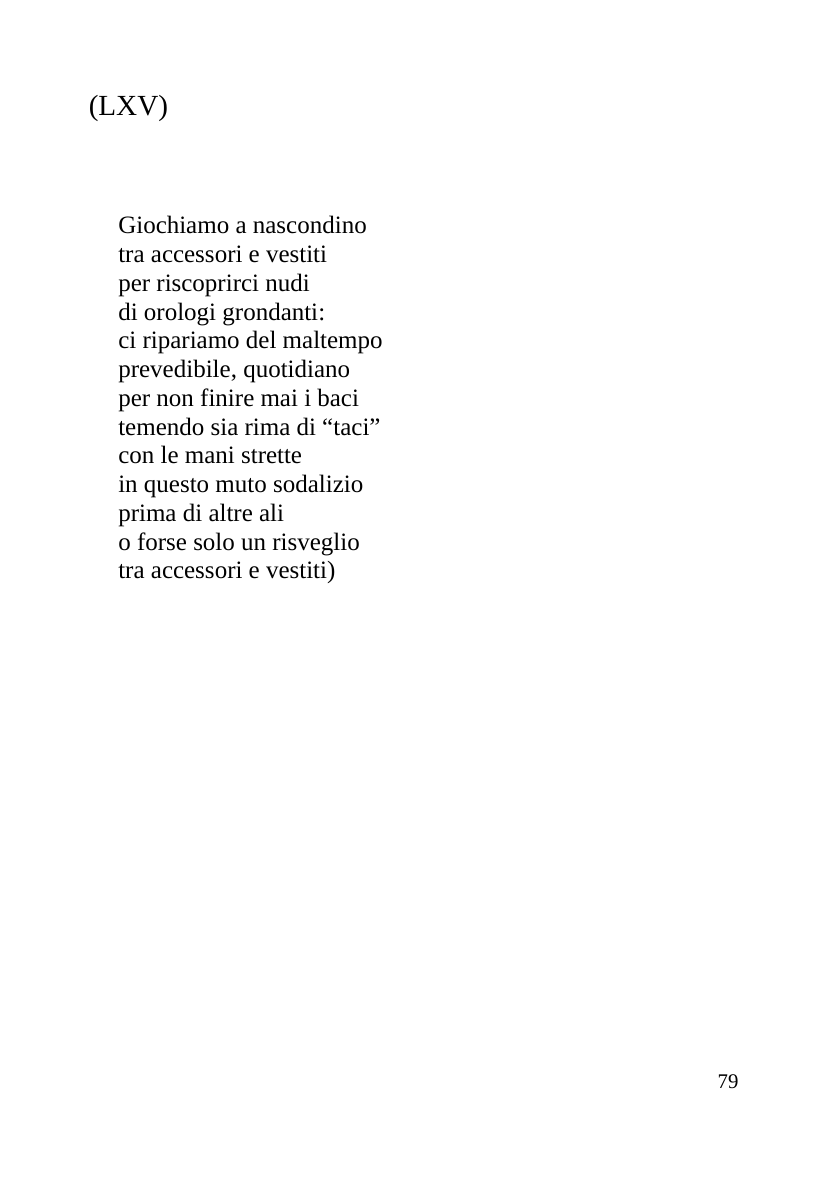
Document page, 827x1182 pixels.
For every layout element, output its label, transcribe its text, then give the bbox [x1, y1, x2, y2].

text o forse solo un risveglio [118, 527, 738, 556]
text con le mani strette [118, 441, 738, 469]
text prima di altre ali [118, 498, 738, 527]
text temendo sia rima di “taci” [118, 412, 738, 441]
subtitle (LXV) [88, 88, 738, 122]
text per riscoprirci nudi [118, 268, 738, 297]
text di orologi grondanti: [118, 297, 738, 326]
text prevedibile, quotidiano [118, 354, 738, 383]
text per non finire mai i baci [118, 383, 738, 412]
text tra accessori e vestiti) [118, 556, 738, 584]
text in questo muto sodalizio [118, 469, 738, 498]
text tra accessori e vestiti [118, 239, 738, 268]
text ci ripariamo del maltempo [118, 326, 738, 354]
text Giochiamo a nascondino [118, 211, 738, 239]
